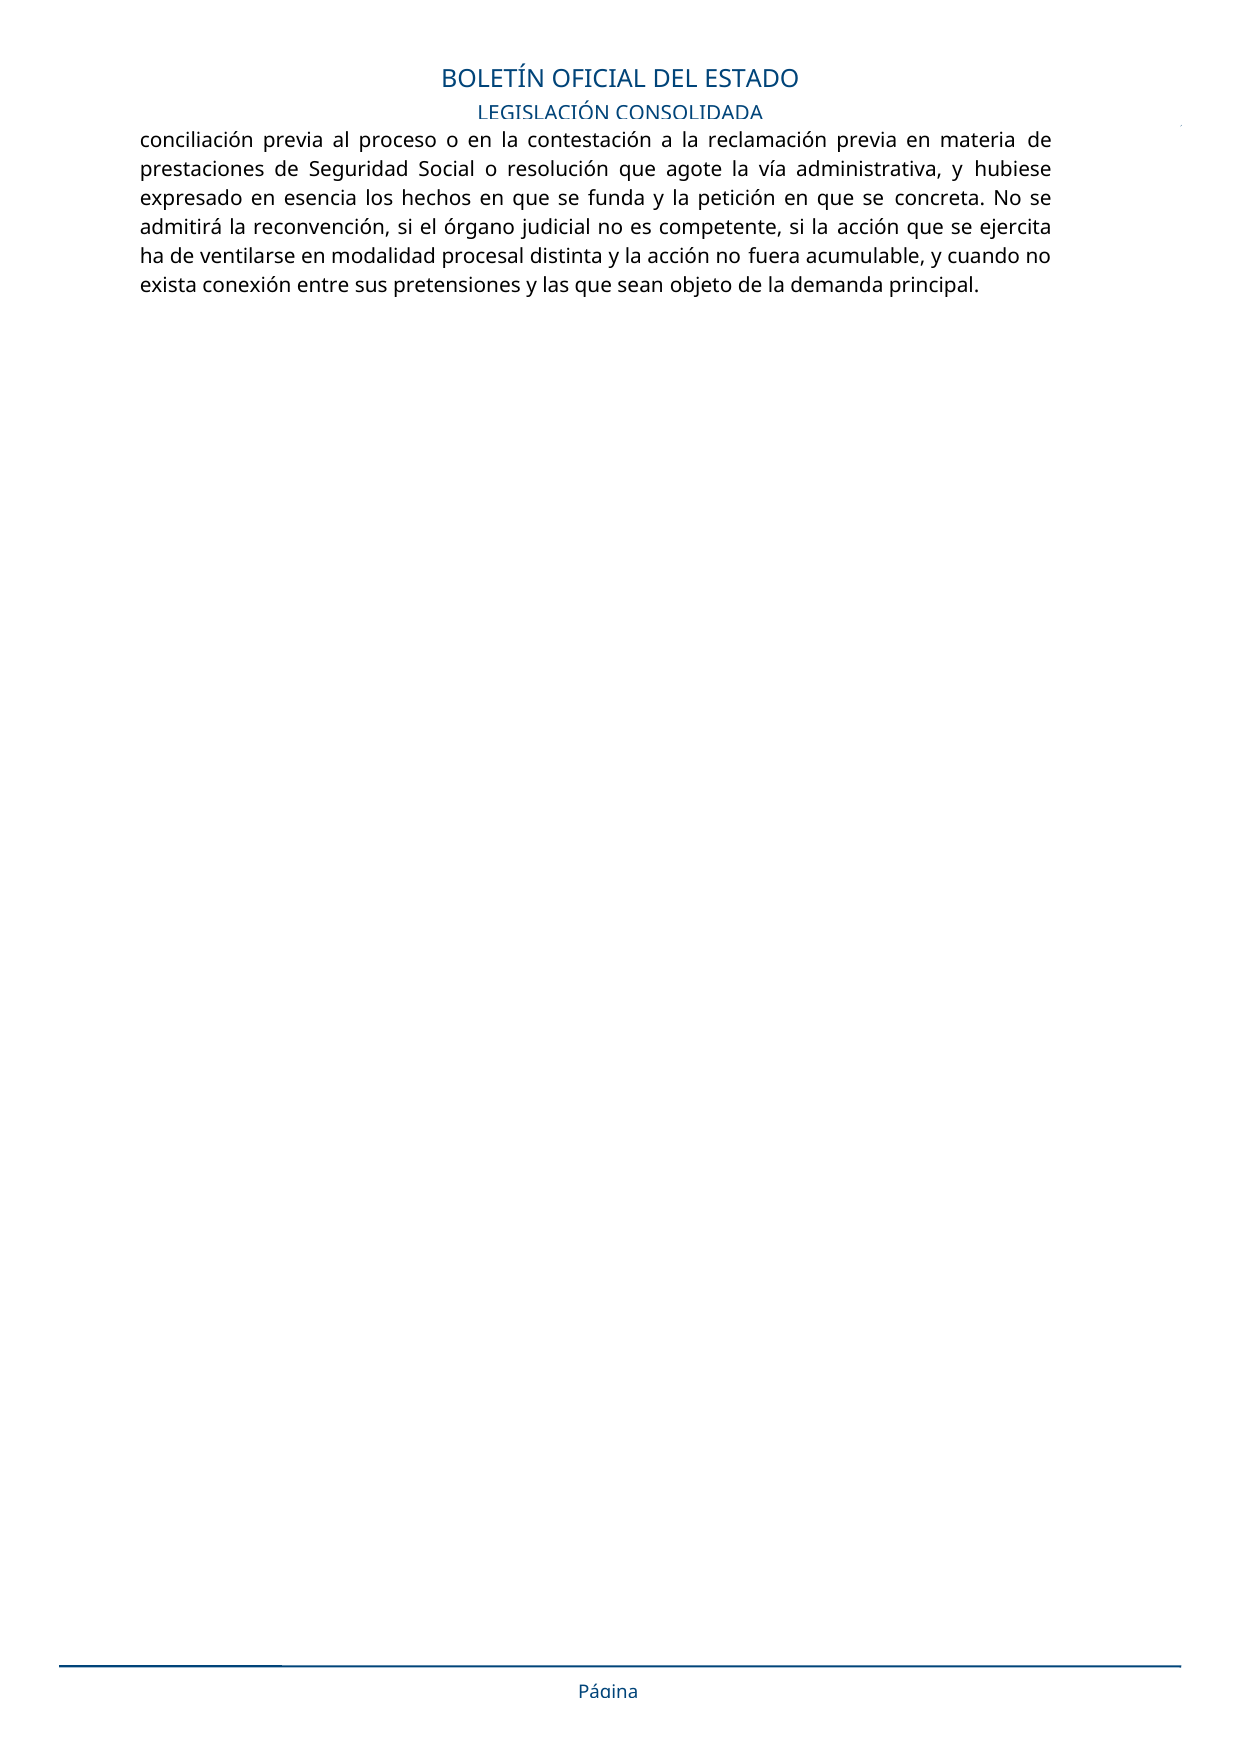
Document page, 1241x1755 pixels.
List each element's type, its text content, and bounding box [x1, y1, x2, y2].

list conciliación previa al proceso o en la contestación a la reclamación previa en materia de prestaciones de Seguridad Social o resolución que agote la vía administrativa, y hubiese expresado en esencia los hechos en que se funda y la petición en que se concreta. No se admitirá la reconvención, si el órgano judicial no es competente, si la acción que se ejercita ha de ventilarse en modalidad procesal distinta y la acción no fuera acumulable, y cuando no exista conexión entre sus pretensiones y las que sean objeto de la demanda principal. [139, 125, 1052, 298]
